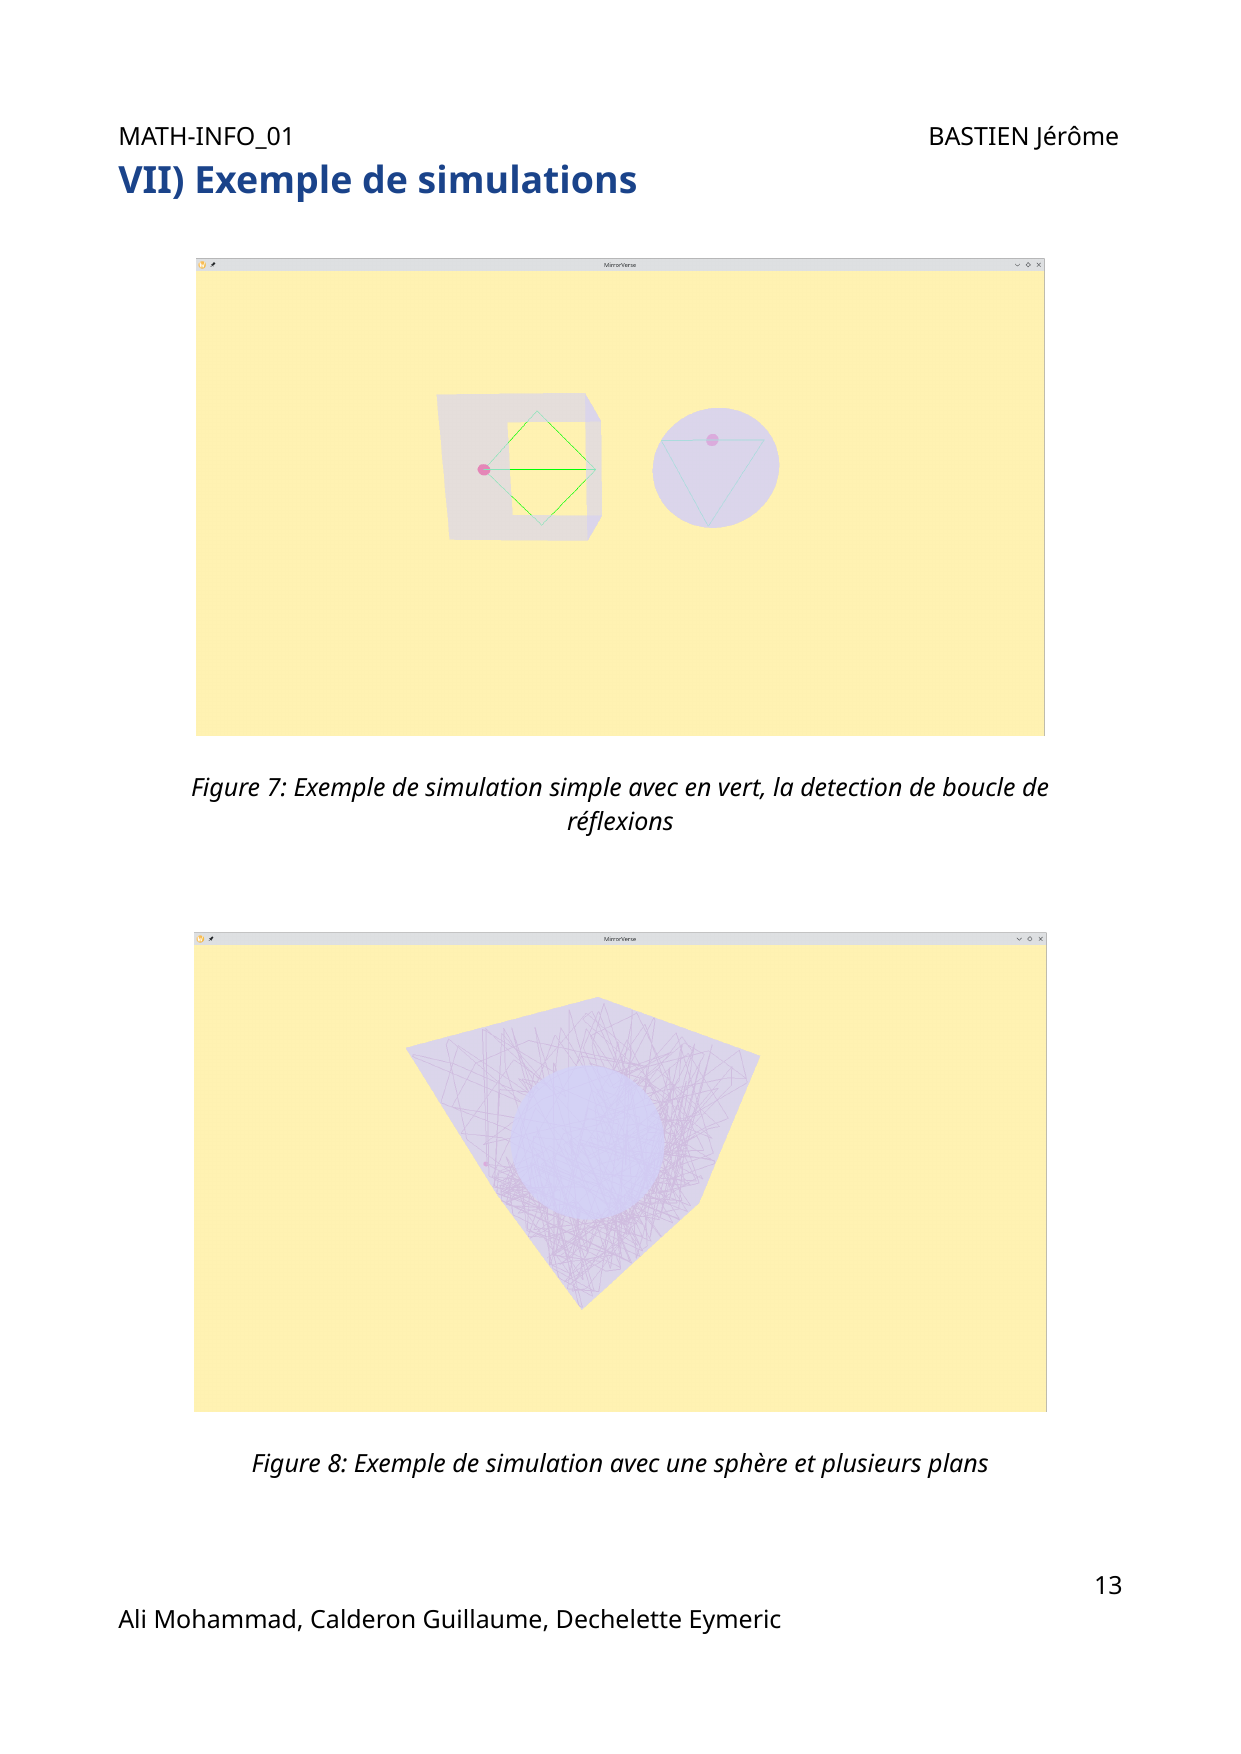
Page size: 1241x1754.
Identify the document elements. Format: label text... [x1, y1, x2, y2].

subtitle VII) Exemple de simulations [118, 153, 1122, 204]
text Figure 7: Exemple de simulation simple avec en vert, la detection de boucle de réflexions [168, 770, 1072, 838]
text Figure 8: Exemple de simulation avec une sphère et plusieurs plans [166, 1446, 1075, 1479]
picture [167, 236, 1073, 770]
picture [165, 909, 1075, 1446]
